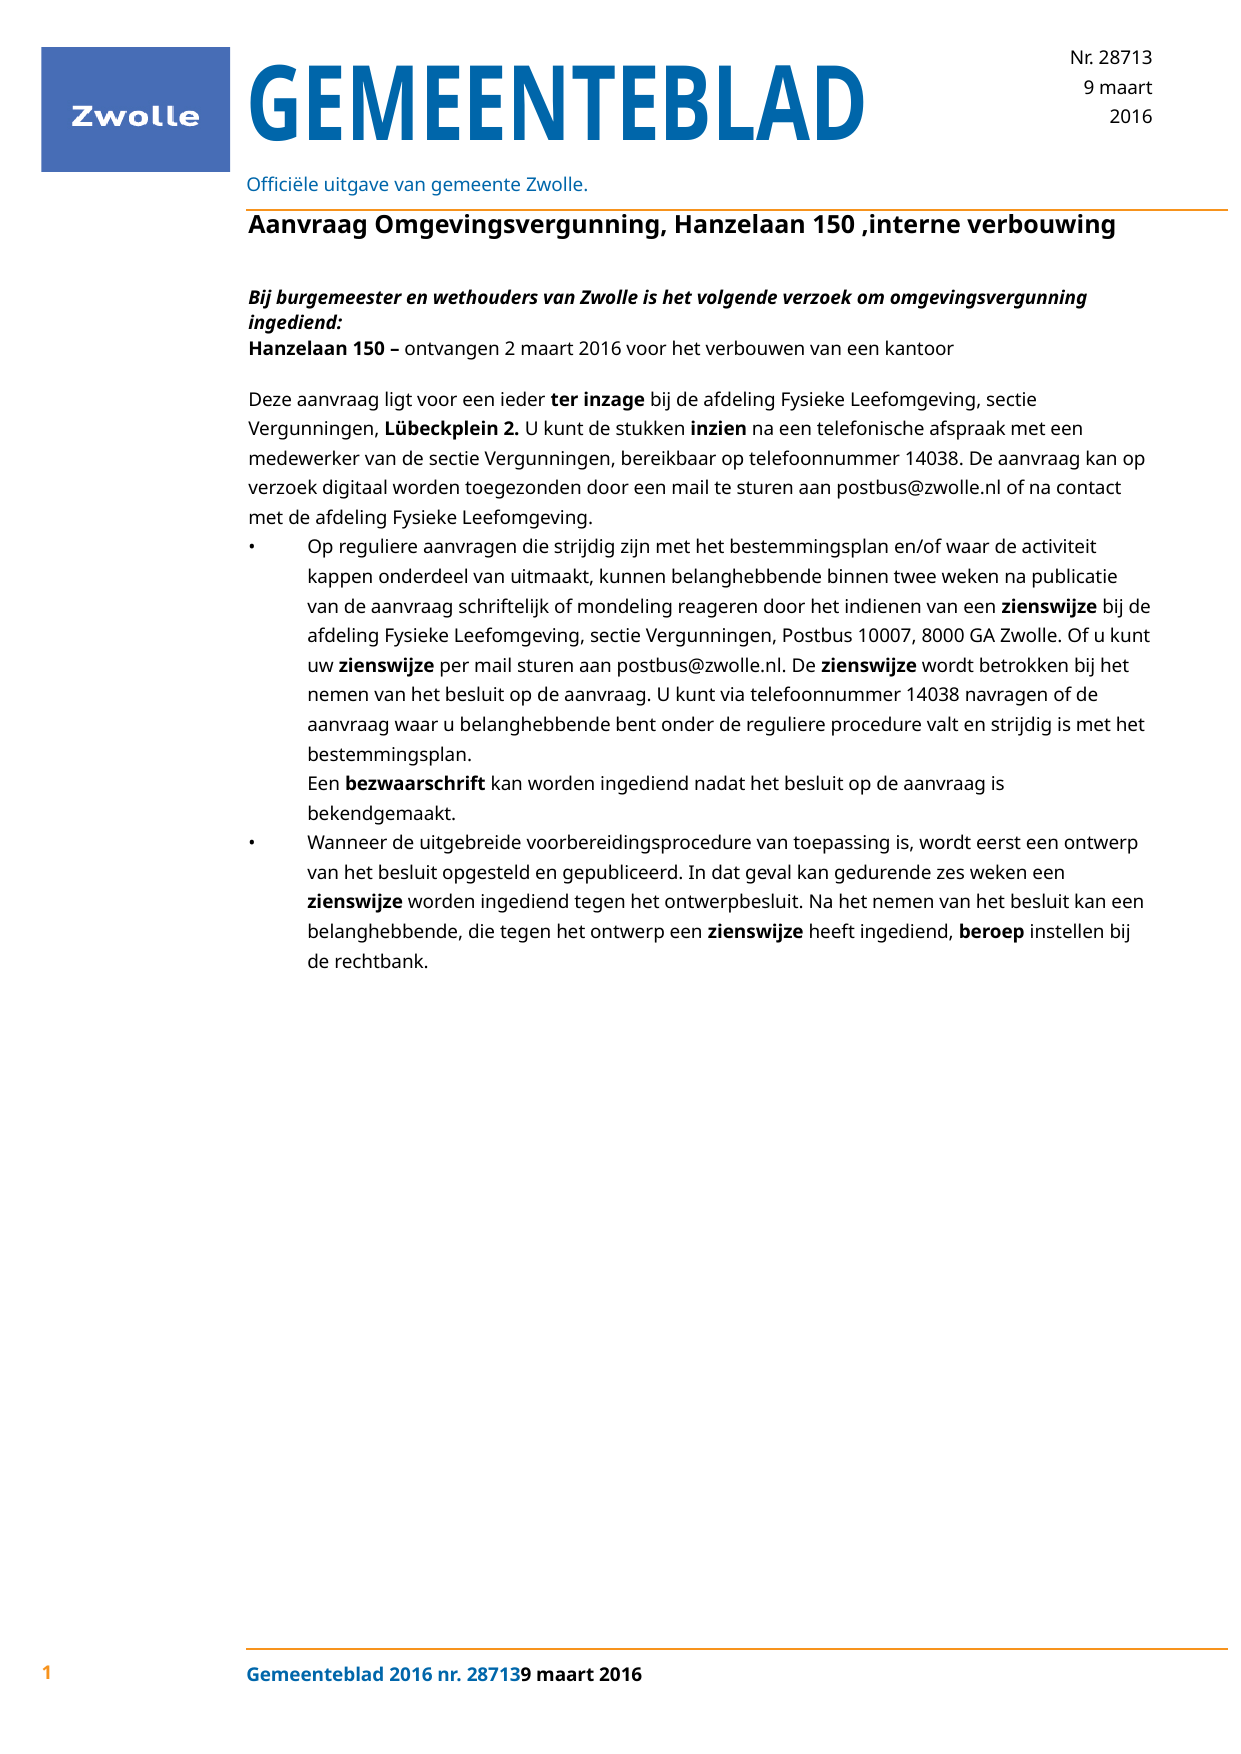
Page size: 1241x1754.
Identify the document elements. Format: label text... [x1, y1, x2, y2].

text Hanzelaan 150 – ontvangen 2 maart 2016 voor het verbouwen van een kantoor [248, 335, 1152, 361]
text Bij burgemeester en wethouders van Zwolle is het volgende verzoek om omgevingsvergunning ingediend: [248, 284, 1152, 335]
text Deze aanvraag ligt voor een ieder ter inzage bij de afdeling Fysieke Leefomgeving, sectie Vergunningen, Lübeckplein 2. U kunt de stukken inzien na een telefonische afspraak met een medewerker van de sectie Vergunningen, bereikbaar op telefoonnummer 14038. De aanvraag kan op verzoek digitaal worden toegezonden door een mail te sturen aan postbus@zwolle.nl of na contact met de afdeling Fysieke Leefomgeving. [248, 386, 1152, 530]
text Aanvraag Omgevingsvergunning, Hanzelaan 150 ,interne verbouwing [248, 211, 1152, 241]
list Wanneer de uitgebreide voorbereidingsprocedure van toepassing is, wordt eerst een ontwerp van het besluit opgesteld en gepubliceerd. In dat geval kan gedurende zes weken een zienswijze worden ingediend tegen het ontwerpbesluit. Na het nemen van het besluit kan een belanghebbende, die tegen het ontwerp een zienswijze heeft ingediend, beroep instellen bij de rechtbank. [248, 829, 1152, 973]
picture [41, 47, 231, 172]
list Een bezwaarschrift kan worden ingediend nadat het besluit op de aanvraag is bekendgemaakt. [248, 770, 1152, 826]
list Op reguliere aanvragen die strijdig zijn met het bestemmingsplan en/of waar de activiteit kappen onderdeel van uitmaakt, kunnen belanghebbende binnen twee weken na publicatie van de aanvraag schriftelijk of mondeling reageren door het indienen van een zienswijze bij de afdeling Fysieke Leefomgeving, sectie Vergunningen, Postbus 10007, 8000 GA Zwolle. Of u kunt uw zienswijze per mail sturen aan postbus@zwolle.nl. De zienswijze wordt betrokken bij het nemen van het besluit op de aanvraag. U kunt via telefoonnummer 14038 navragen of de aanvraag waar u belanghebbende bent onder de reguliere procedure valt en strijdig is met het bestemmingsplan. [248, 534, 1152, 766]
